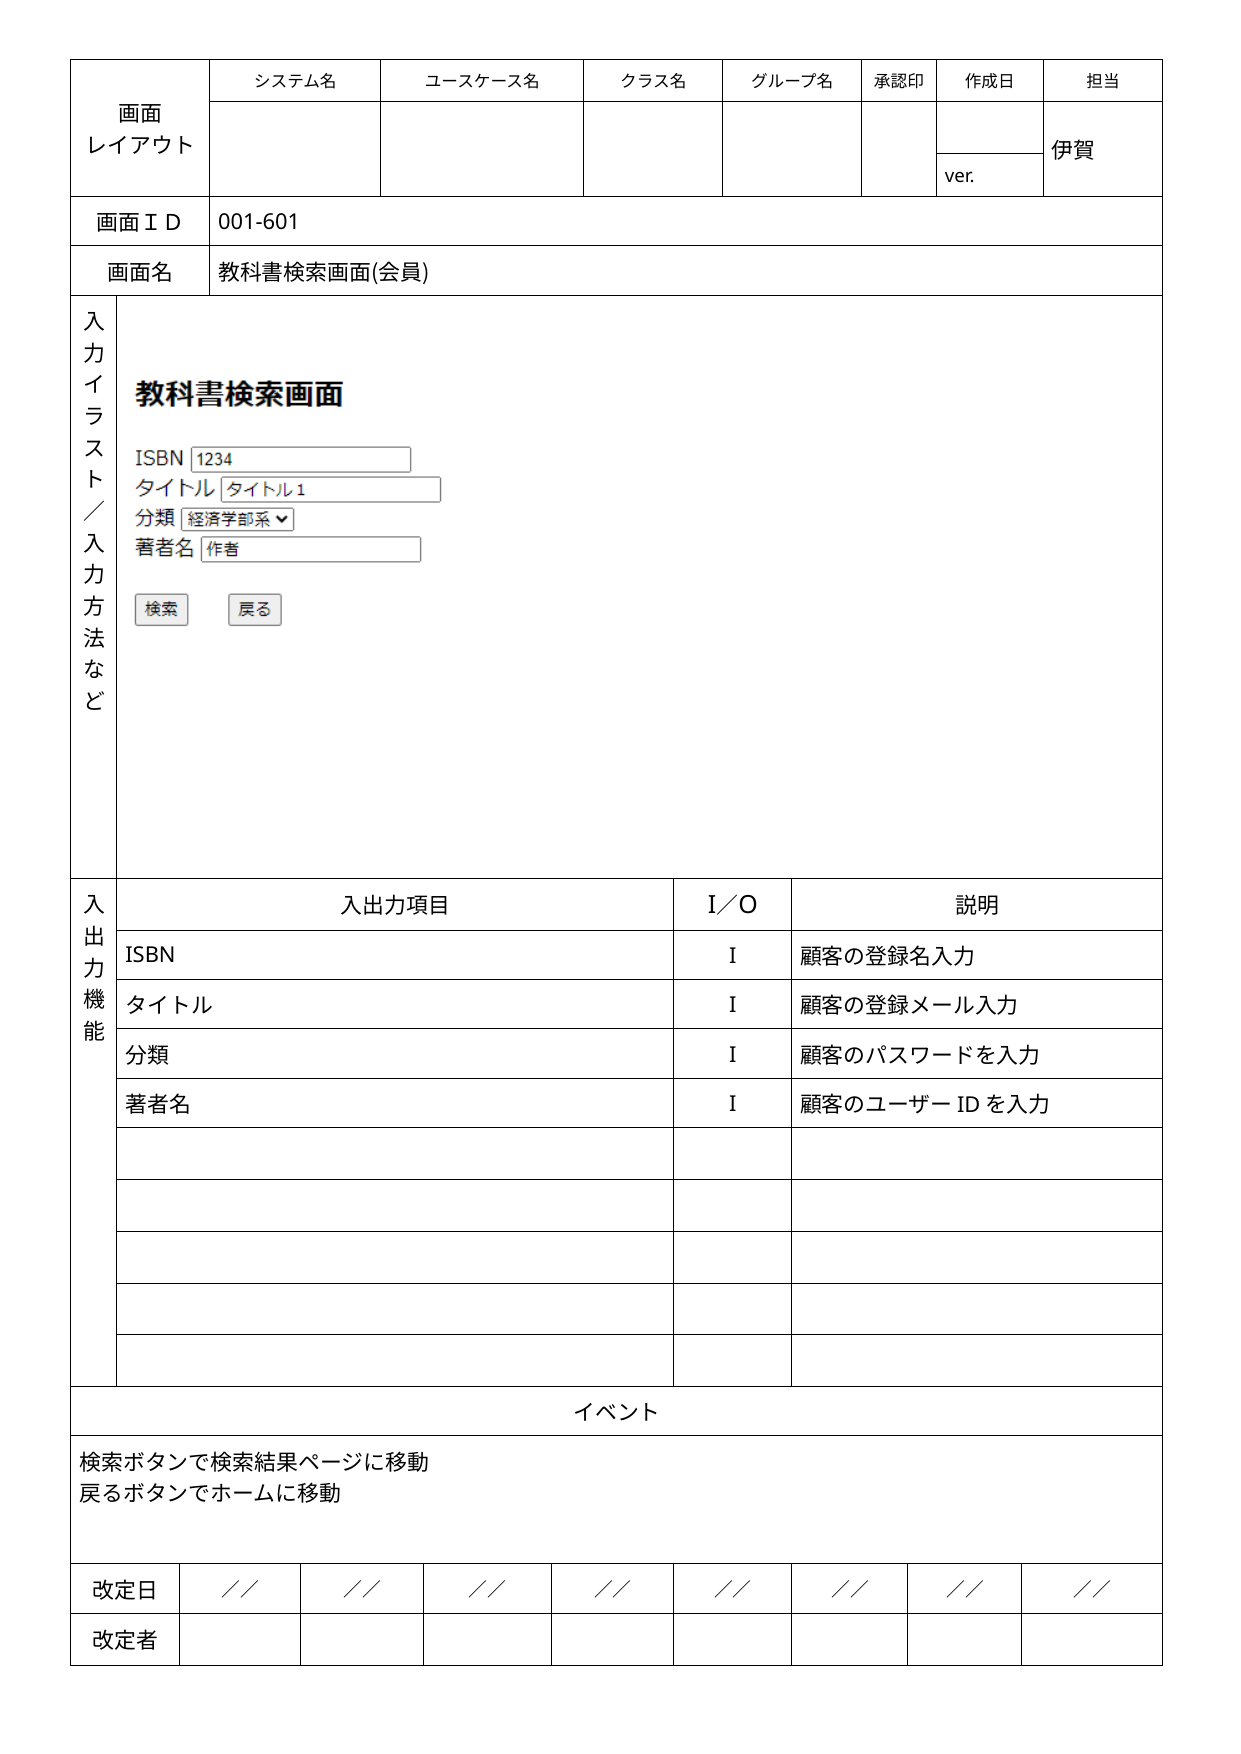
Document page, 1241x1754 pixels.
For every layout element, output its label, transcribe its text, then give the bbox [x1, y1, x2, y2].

table_cell [674, 1180, 791, 1231]
table_cell [117, 1128, 673, 1179]
table_cell [117, 1232, 673, 1282]
table_cell [117, 1180, 673, 1231]
table_cell ／／ [424, 1564, 551, 1613]
table_cell ／／ [908, 1564, 1021, 1613]
table_cell 教科書検索画面(会員) [210, 246, 1162, 295]
table_cell 顧客の登録名入力 [792, 931, 1162, 979]
table_cell [424, 1614, 551, 1664]
table_cell 画面ＩＤ [71, 197, 209, 245]
table_header グループ名 [723, 60, 861, 101]
table_cell ／／ [301, 1564, 423, 1613]
table_cell 画面名 [71, 246, 209, 295]
table_cell 入出力項目 [117, 879, 673, 929]
table_cell [792, 1335, 1162, 1386]
table_cell タイトル [117, 980, 673, 1028]
table_cell 著者名 [117, 1079, 673, 1127]
table_cell イベント [71, 1387, 1162, 1435]
table_cell 001-601 [210, 197, 1162, 245]
table_cell [117, 296, 1162, 878]
table_cell [792, 1284, 1162, 1334]
table_cell ／／ [792, 1564, 907, 1613]
table_cell 顧客のパスワードを入力 [792, 1029, 1162, 1078]
table_cell 説明 [792, 879, 1162, 929]
table_cell 入出力機能 [71, 879, 116, 1386]
table_header 作成日 [937, 60, 1043, 101]
table_cell [674, 1232, 791, 1282]
table_cell [552, 1614, 673, 1664]
table_cell ／／ [180, 1564, 300, 1613]
table_cell 伊賀 [1044, 102, 1162, 196]
table_header クラス名 [584, 60, 722, 101]
table_cell I [674, 931, 791, 979]
table_cell 検索ボタンで検索結果ページに移動 戻るボタンでホームに移動 [71, 1436, 1162, 1563]
table_cell [674, 1614, 791, 1664]
table_cell I／O [674, 879, 791, 929]
table_header 画面 レイアウト [71, 60, 209, 196]
table_cell [674, 1284, 791, 1334]
table_cell [117, 1284, 673, 1334]
table_cell ／／ [674, 1564, 791, 1613]
table_header システム名 [210, 60, 380, 101]
table_cell 顧客のユーザーIDを入力 [792, 1079, 1162, 1127]
table_cell [210, 102, 380, 196]
table_cell [1022, 1614, 1162, 1664]
table_cell [908, 1614, 1021, 1664]
table_cell [674, 1128, 791, 1179]
table_cell [723, 102, 861, 196]
table_cell I [674, 1079, 791, 1127]
table_cell [792, 1128, 1162, 1179]
table_cell [862, 102, 936, 196]
table_cell 顧客の登録メール入力 [792, 980, 1162, 1028]
table_cell [117, 1335, 673, 1386]
table_cell 改定者 [71, 1614, 179, 1664]
table_cell ／／ [552, 1564, 673, 1613]
table_cell I [674, 980, 791, 1028]
table_header 承認印 [862, 60, 936, 101]
table_cell [792, 1180, 1162, 1231]
table_cell ISBN [117, 931, 673, 979]
table_cell [937, 102, 1043, 153]
table_cell [180, 1614, 300, 1664]
table_cell [381, 102, 583, 196]
table_cell ／／ [1022, 1564, 1162, 1613]
table_header ユースケース名 [381, 60, 583, 101]
table_cell [792, 1232, 1162, 1282]
table_cell [584, 102, 722, 196]
table_cell 改定日 [71, 1564, 179, 1613]
table_cell ver. [937, 154, 1043, 196]
table_cell [301, 1614, 423, 1664]
table_cell I [674, 1029, 791, 1078]
table_cell 入力イラスト／入力方法など [71, 296, 116, 878]
table_cell 分類 [117, 1029, 673, 1078]
table_header 担当 [1044, 60, 1162, 101]
table_cell [792, 1614, 907, 1664]
table_cell [674, 1335, 791, 1386]
